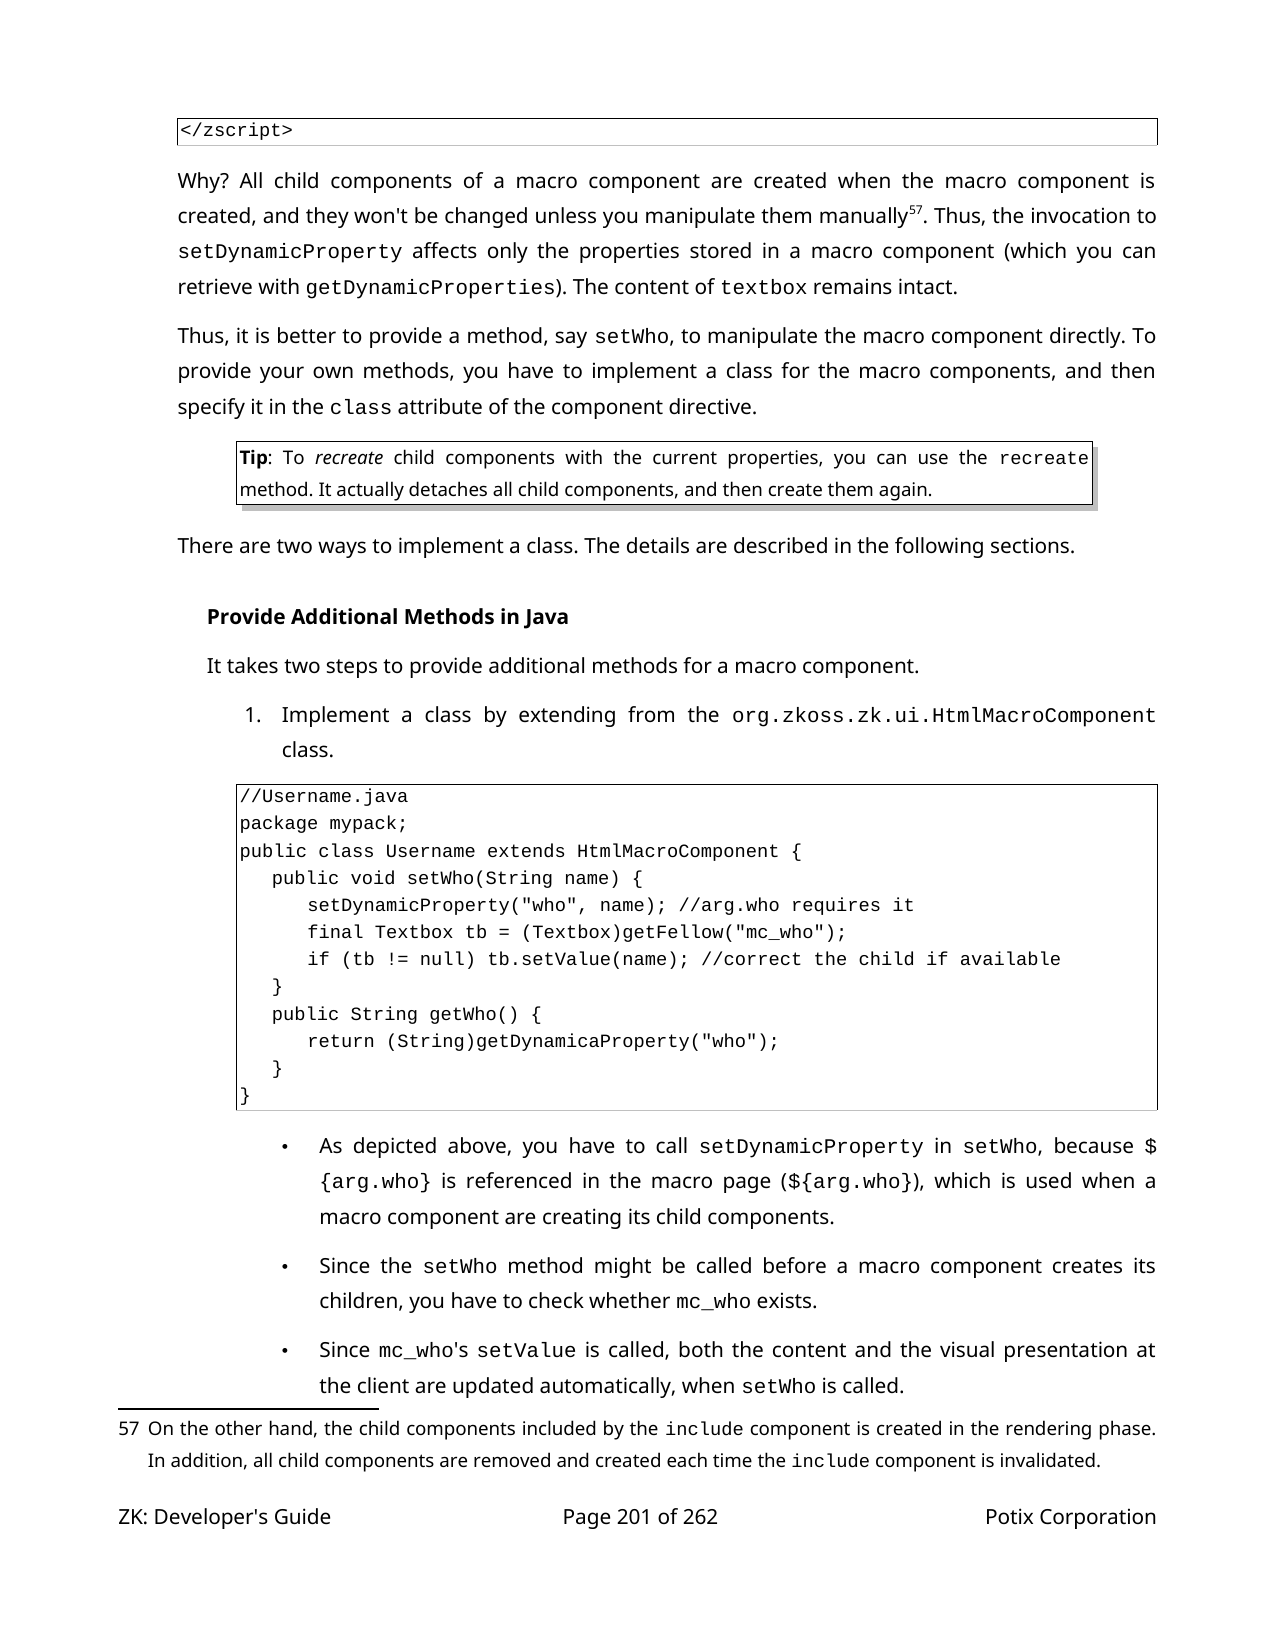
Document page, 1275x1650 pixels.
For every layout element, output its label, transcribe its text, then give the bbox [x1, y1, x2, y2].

list As depicted above, you have to call setDynamicProperty in setWho, because ${arg.who} is referenced in the macro page (${arg.who}), which is used when a macro component are creating its child components. [282, 1131, 1157, 1230]
text } [237, 974, 1157, 999]
text Thus, it is better to provide a method, say setWho, to manipulate the macro component directly. To provide your own methods, you have to implement a class for the macro components, and then specify it in the class attribute of the component directive. [177, 321, 1157, 420]
text It takes two steps to provide additional methods for a macro component. [207, 651, 1157, 679]
text There are two ways to implement a class. The details are described in the following sections. [177, 531, 1157, 559]
text return (String)getDynamicaProperty("who"); [237, 1029, 1157, 1053]
text Tip: To recreate child components with the current properties, you can use the recreate method. It actually detaches all child components, and then create them again. [237, 442, 1092, 504]
text } [237, 1083, 1157, 1110]
text Why? All child components of a macro component are created when the macro component is created, and they won't be changed unless you manipulate them manually. Thus, the invocation to setDynamicProperty affects only the properties stored in a macro component (which you can retrieve with getDynamicProperties). The content of textbox remains intact. [177, 166, 1157, 301]
text if (tb != null) tb.setValue(name); //correct the child if available [237, 947, 1157, 971]
list Implement a class by extending from the org.zkoss.zk.ui.HtmlMacroComponent class. [244, 700, 1157, 763]
list Since mc_who's setValue is called, both the content and the visual presentation at the client are updated automatically, when setWho is called. [282, 1336, 1157, 1400]
text On the other hand, the child components included by the include component is created in the rendering phase. In addition, all child components are removed and created each time the include component is invalidated. [118, 1415, 1157, 1473]
text package mypack; [237, 811, 1157, 836]
text public class Username extends HtmlMacroComponent { [237, 838, 1157, 863]
text final Textbox tb = (Textbox)getFellow("mc_who"); [237, 920, 1157, 944]
text public void setWho(String name) { [237, 866, 1157, 890]
subtitle Provide Additional Methods in Java [207, 602, 1157, 630]
text } [237, 1056, 1157, 1080]
text setDynamicProperty("who", name); //arg.who requires it [237, 893, 1157, 917]
text //Username.java [237, 785, 1157, 808]
text public String getWho() { [237, 1002, 1157, 1026]
text </zscript> [178, 119, 1157, 145]
list Since the setWho method might be called before a macro component creates its children, you have to check whether mc_who exists. [282, 1251, 1157, 1315]
